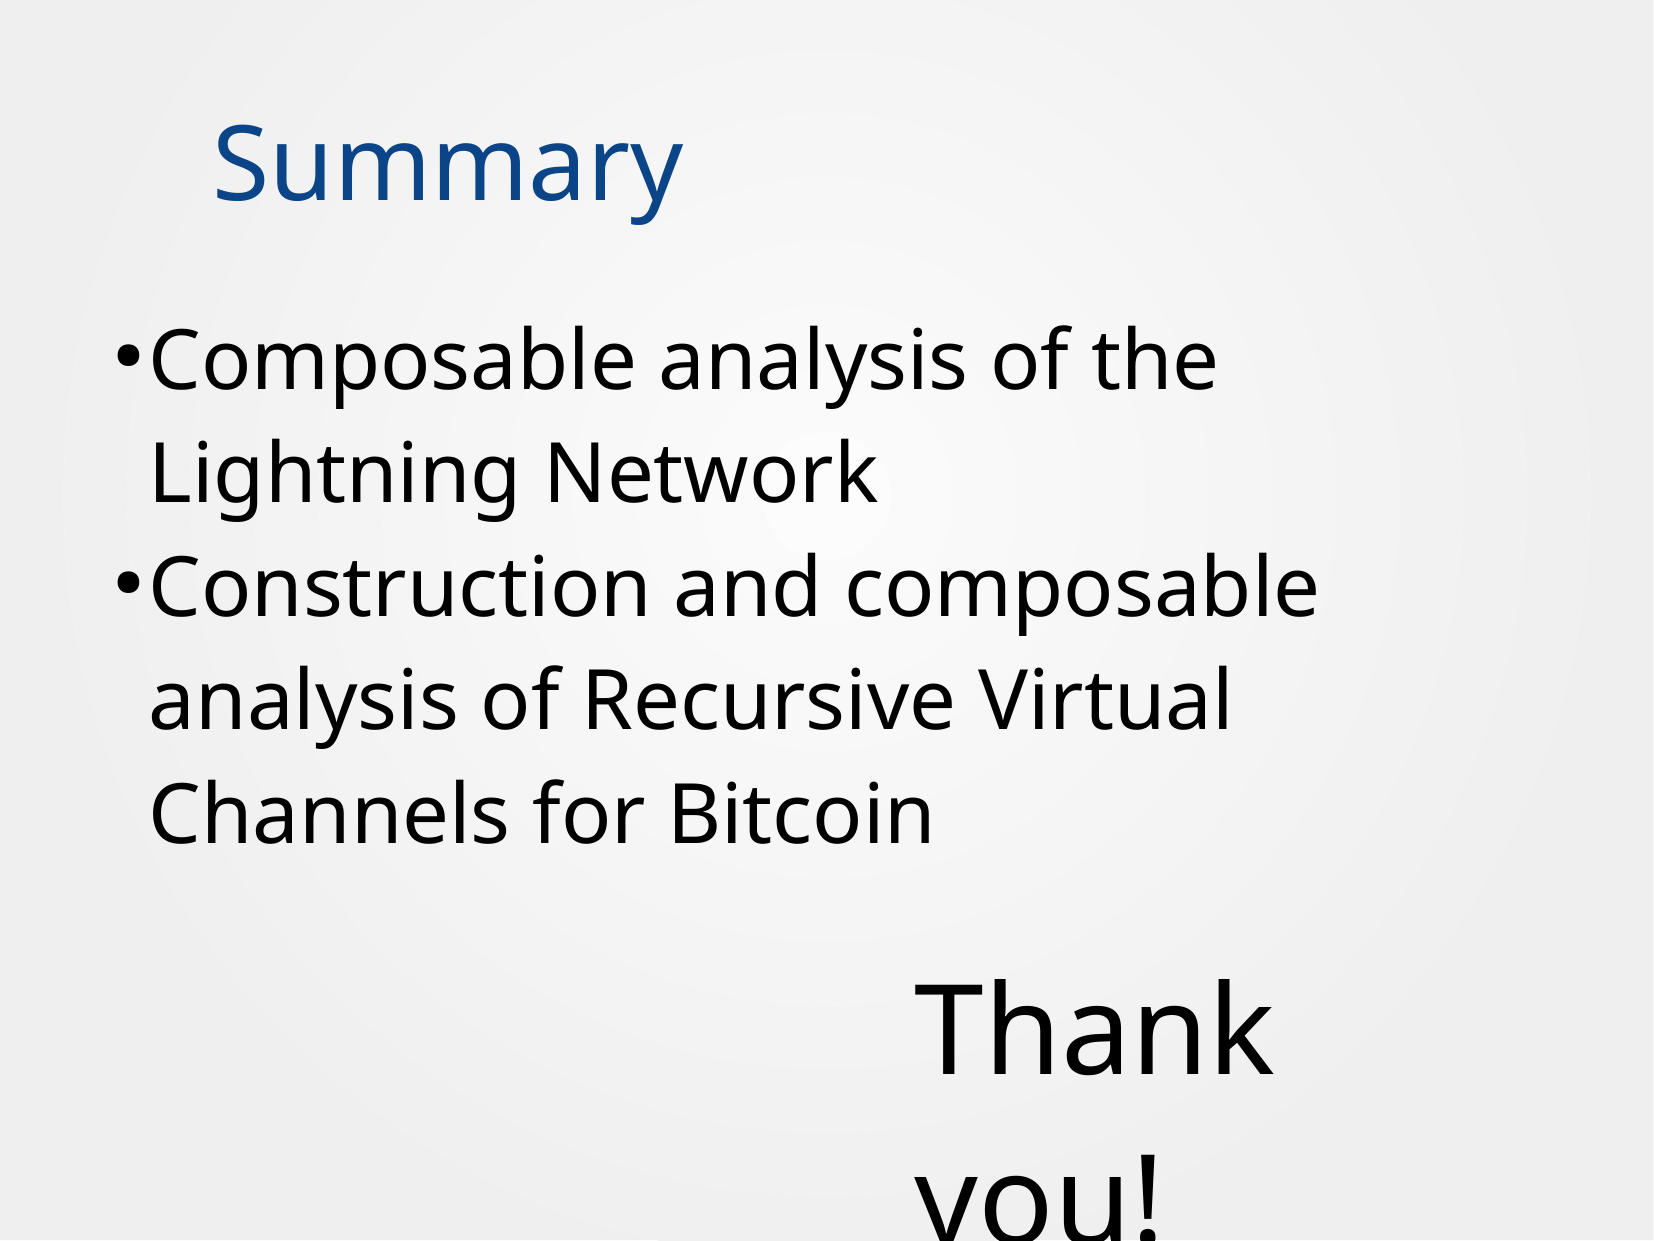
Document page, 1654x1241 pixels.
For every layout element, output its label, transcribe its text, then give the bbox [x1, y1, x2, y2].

subtitle Composable analysis of the Lightning Network Construction and composable analysis of Recursive Virtual Channels for Bitcoin [113, 300, 1583, 868]
text_box Thank you! [899, 933, 1456, 1074]
title Summary [212, 88, 714, 231]
